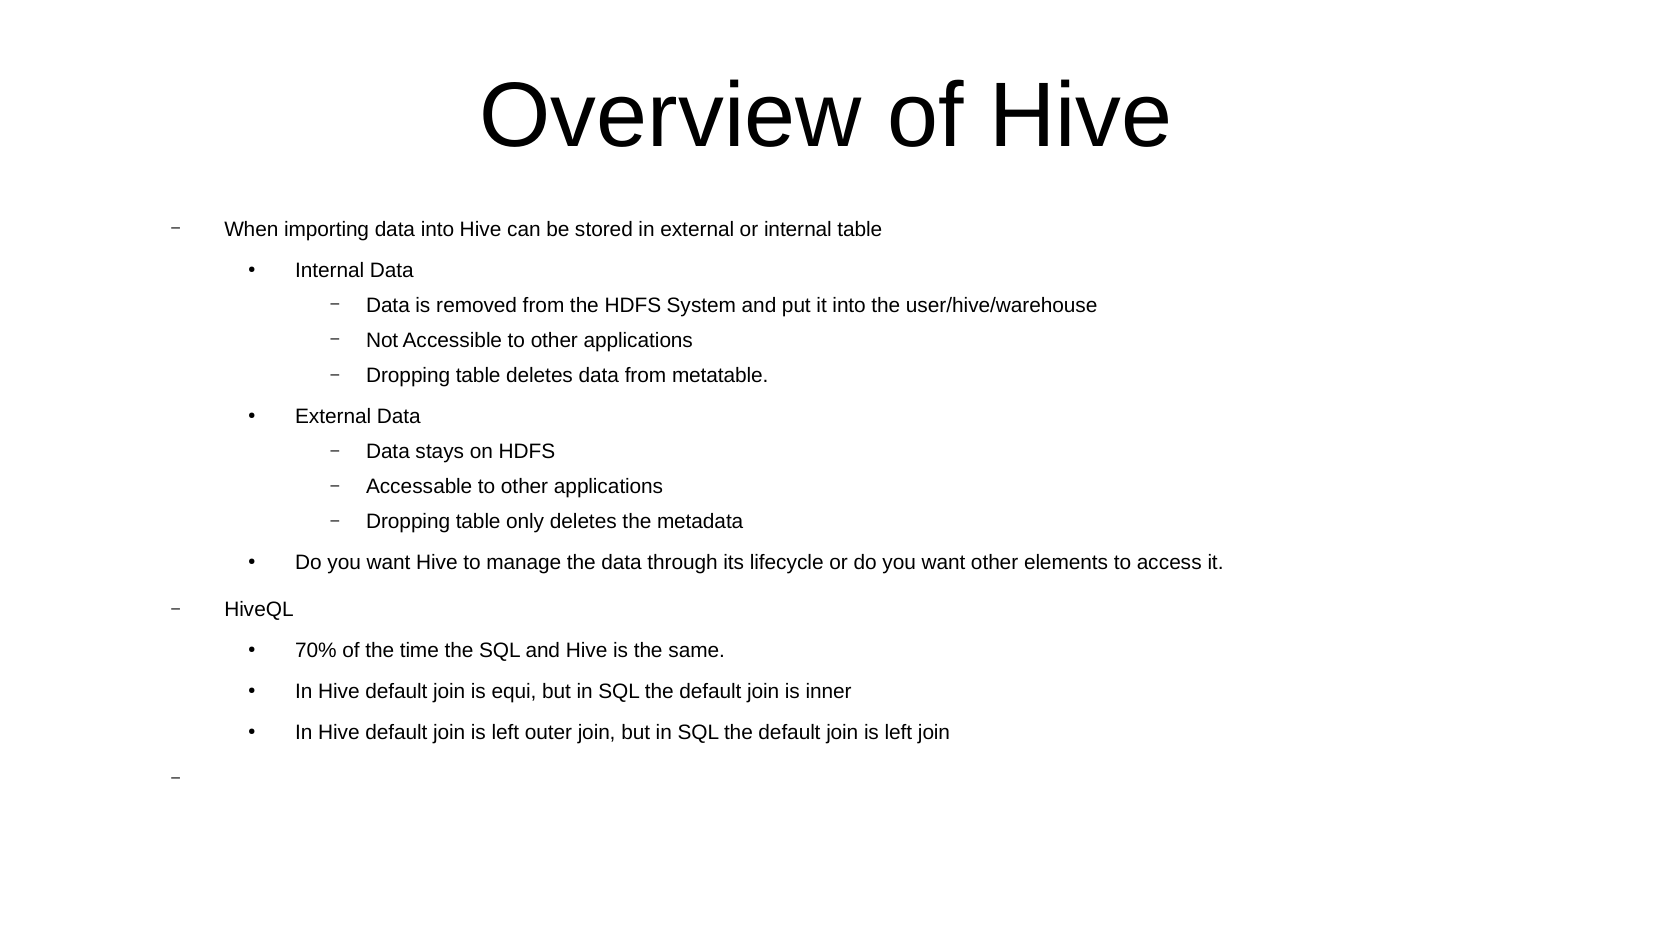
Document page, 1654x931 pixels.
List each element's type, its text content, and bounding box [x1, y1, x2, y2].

list When importing data into Hive can be stored in external or internal table Internal Data Data is removed from the HDFS System and put it into the user/hive/warehouse Not Accessible to other applications Dropping table deletes data from metatable. External Data Data stays on HDFS Accessable to other applications Dropping table only deletes the metadata Do you want Hive to manage the data through its lifecycle or do you want other elements to access it. HiveQL 70% of the time the SQL and Hive is the same. In Hive default join is equi, but in SQL the default join is inner In Hive default join is left outer join, but in SQL the default join is left join [82, 217, 1636, 916]
title Overview of Hive [82, 37, 1571, 193]
